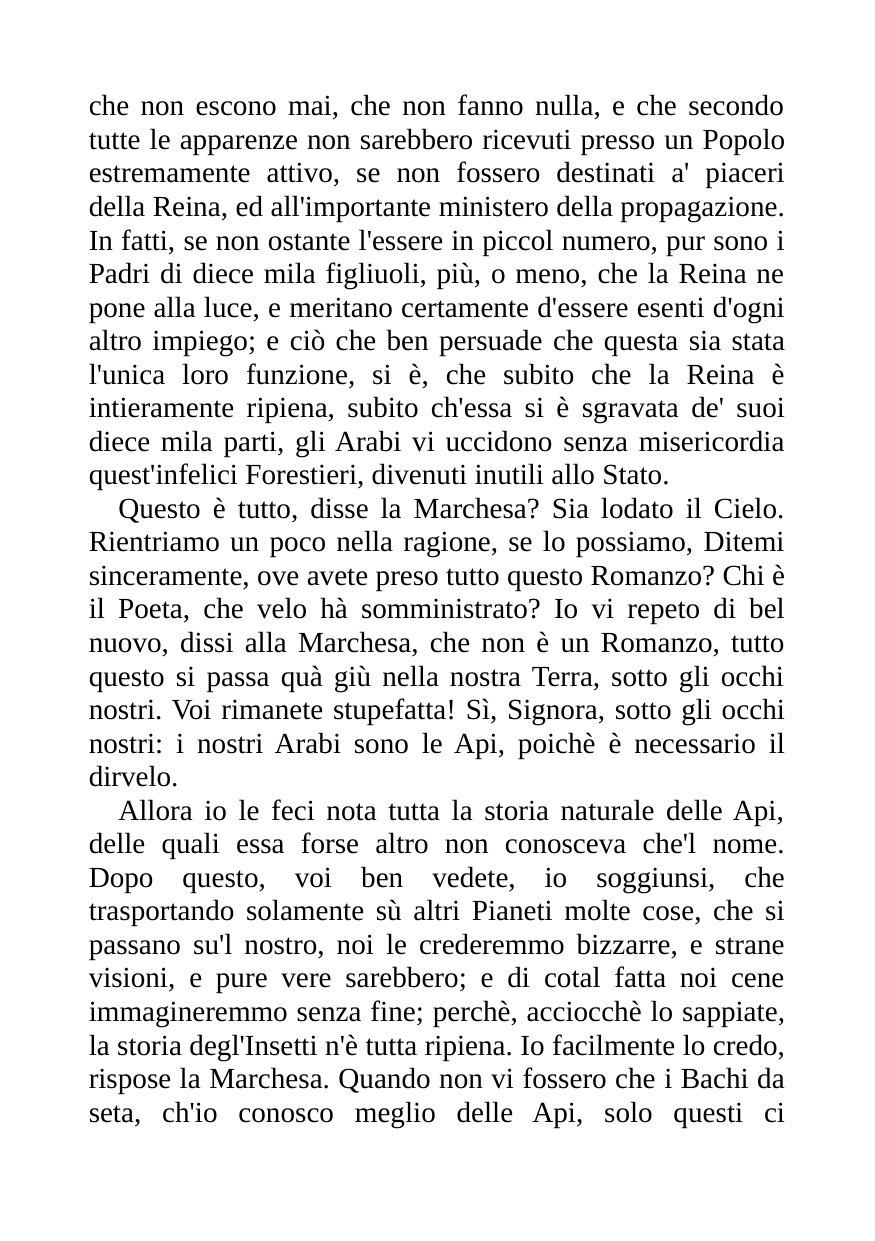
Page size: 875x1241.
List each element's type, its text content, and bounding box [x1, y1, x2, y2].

text Questo è tutto, disse la Marchesa? Sia lodato il Cielo. Rientriamo un poco nella ragione, se lo possiamo, Ditemi sinceramente, ove avete preso tutto questo Romanzo? Chi è il Poeta, che velo hà somministrato? Io vi repeto di bel nuovo, dissi alla Marchesa, che non è un Romanzo, tutto questo si passa quà giù nella nostra Terra, sotto gli occhi nostri. Voi rimanete stupefatta! Sì, Signora, sotto gli occhi nostri: i nostri Arabi sono le Api, poichè è necessario il dirvelo. [88, 491, 786, 793]
text Allora io le feci nota tutta la storia naturale delle Api, delle quali essa forse altro non conosceva che'l nome. Dopo questo, voi ben vedete, io soggiunsi, che trasportando solamente sù altri Pianeti molte cose, che si passano su'l nostro, noi le crederemmo bizzarre, e strane visioni, e pure vere sarebbero; e di cotal fatta noi cene immagineremmo senza fine; perchè, acciocchè lo sappiate, la storia degl'Insetti n'è tutta ripiena. Io facilmente lo credo, rispose la Marchesa. Quando non vi fossero che i Bachi da seta, ch'io conosco meglio delle Api, solo questi ci [88, 793, 786, 1128]
text che non escono mai, che non fanno nulla, e che secondo tutte le apparenze non sarebbero ricevuti presso un Popolo estremamente attivo, se non fossero destinati a' piaceri della Reina, ed all'importante ministero della propagazione. In fatti, se non ostante l'essere in piccol numero, pur sono i Padri di diece mila figliuoli, più, o meno, che la Reina ne pone alla luce, e meritano certamente d'essere esenti d'ogni altro impiego; e ciò che ben persuade che questa sia stata l'unica loro funzione, si è, che subito che la Reina è intieramente ripiena, subito ch'essa si è sgravata de' suoi diece mila parti, gli Arabi vi uccidono senza misericordia quest'infelici Forestieri, divenuti inutili allo Stato. [88, 88, 786, 491]
